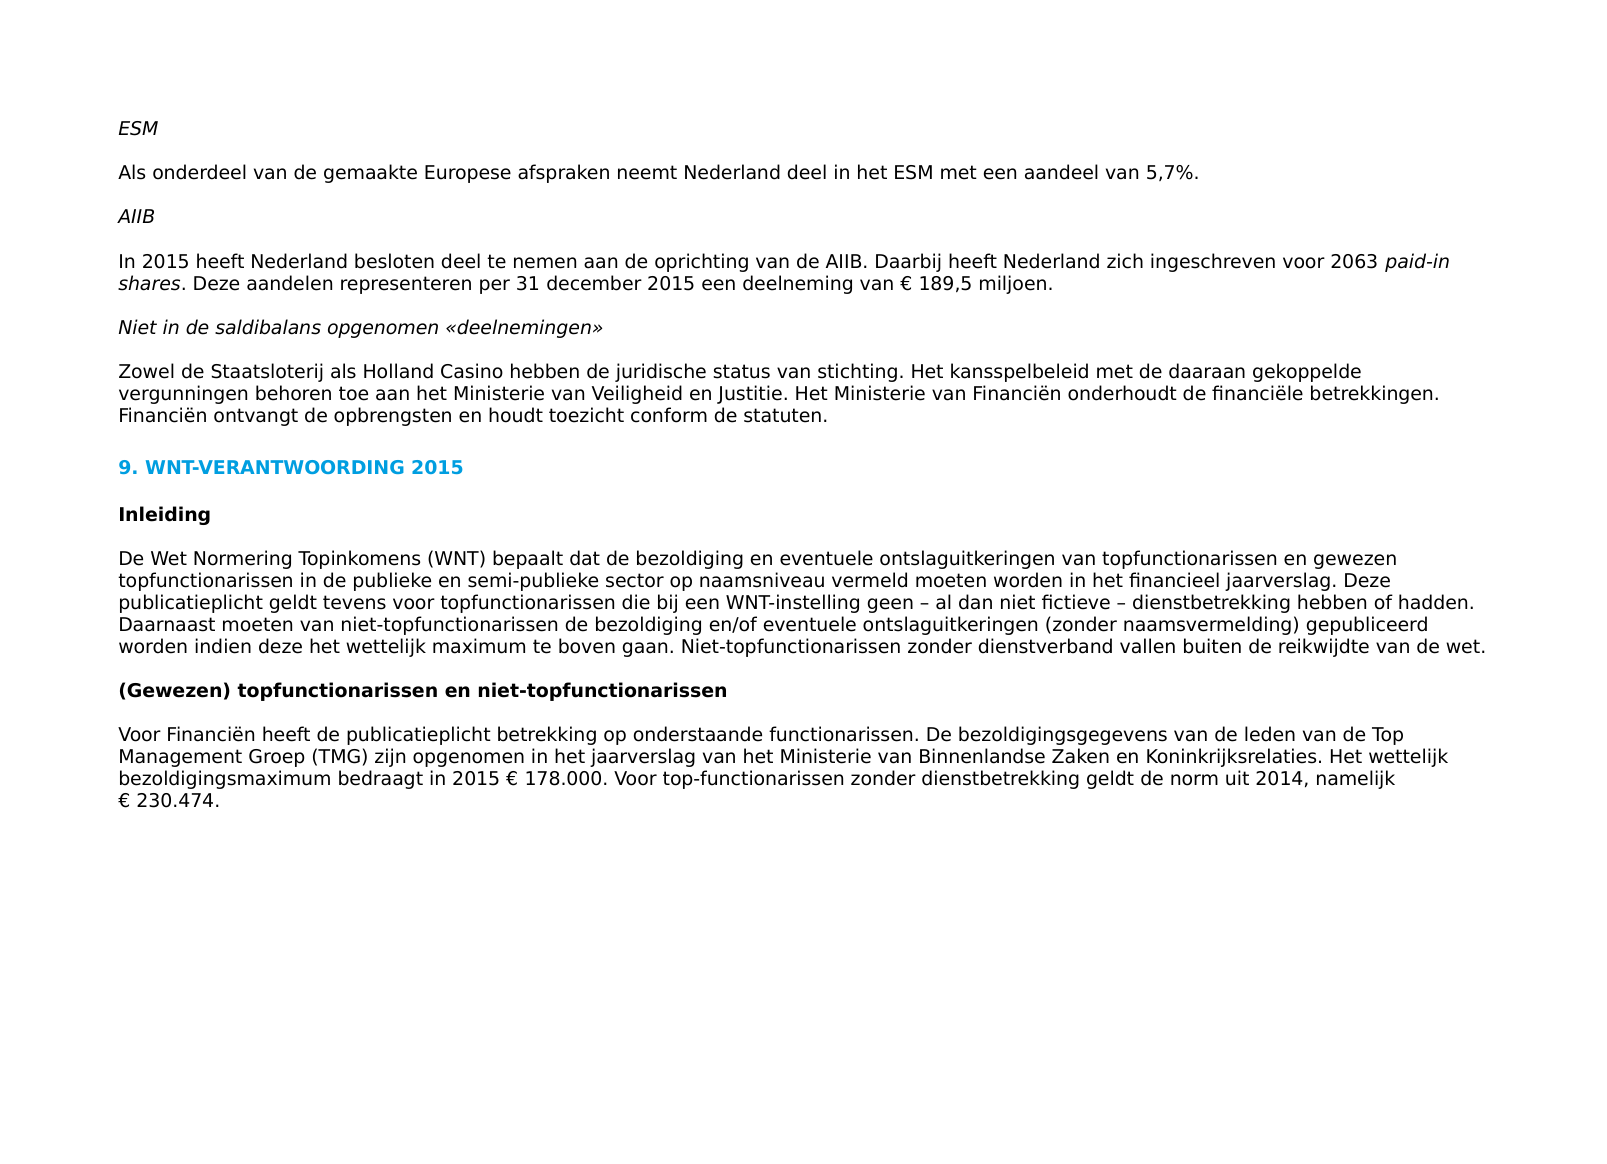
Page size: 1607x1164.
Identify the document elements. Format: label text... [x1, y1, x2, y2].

text De Wet Normering Topinkomens (WNT) bepaalt dat de bezoldiging en eventuele ontslaguitkeringen van topfunctionarissen en gewezen topfunctionarissen in de publieke en semi-publieke sector op naamsniveau vermeld moeten worden in het financieel jaarverslag. Deze publicatieplicht geldt tevens voor topfunctionarissen die bij een WNT-instelling geen – al dan niet fictieve – dienstbetrekking hebben of hadden. Daarnaast moeten van niet-topfunctionarissen de bezoldiging en/of eventuele ontslaguitkeringen (zonder naamsvermelding) gepubliceerd worden indien deze het wettelijk maximum te boven gaan. Niet-topfunctionarissen zonder dienstverband vallen buiten de reikwijdte van de wet. [118, 548, 1488, 658]
subtitle Inleiding [118, 504, 1488, 526]
subtitle Niet in de saldibalans opgenomen «deelnemingen» [118, 317, 1488, 339]
text Als onderdeel van de gemaakte Europese afspraken neemt Nederland deel in het ESM met een aandeel van 5,7%. [118, 162, 1488, 184]
text Zowel de Staatsloterij als Holland Casino hebben de juridische status van stichting. Het kansspelbeleid met de daaraan gekoppelde vergunningen behoren toe aan het Ministerie van Veiligheid en Justitie. Het Ministerie van Financiën onderhoudt de financiële betrekkingen. Financiën ontvangt de opbrengsten en houdt toezicht conform de statuten. [118, 361, 1488, 427]
subtitle 9. WNT-VERANTWOORDING 2015 [118, 457, 1488, 479]
text Voor Financiën heeft de publicatieplicht betrekking op onderstaande functionarissen. De bezoldigingsgegevens van de leden van de Top Management Groep (TMG) zijn opgenomen in het jaarverslag van het Ministerie van Binnenlandse Zaken en Koninkrijksrelaties. Het wettelijk bezoldigingsmaximum bedraagt in 2015 € 178.000. Voor top-functionarissen zonder dienstbetrekking geldt de norm uit 2014, namelijk € 230.474. [118, 724, 1488, 812]
text In 2015 heeft Nederland besloten deel te nemen aan de oprichting van de AIIB. Daarbij heeft Nederland zich ingeschreven voor 2063 paid-in shares. Deze aandelen representeren per 31 december 2015 een deelneming van € 189,5 miljoen. [118, 251, 1488, 294]
subtitle (Gewezen) topfunctionarissen en niet-topfunctionarissen [118, 680, 1488, 702]
subtitle ESM [118, 118, 1488, 140]
subtitle AIIB [118, 206, 1488, 228]
